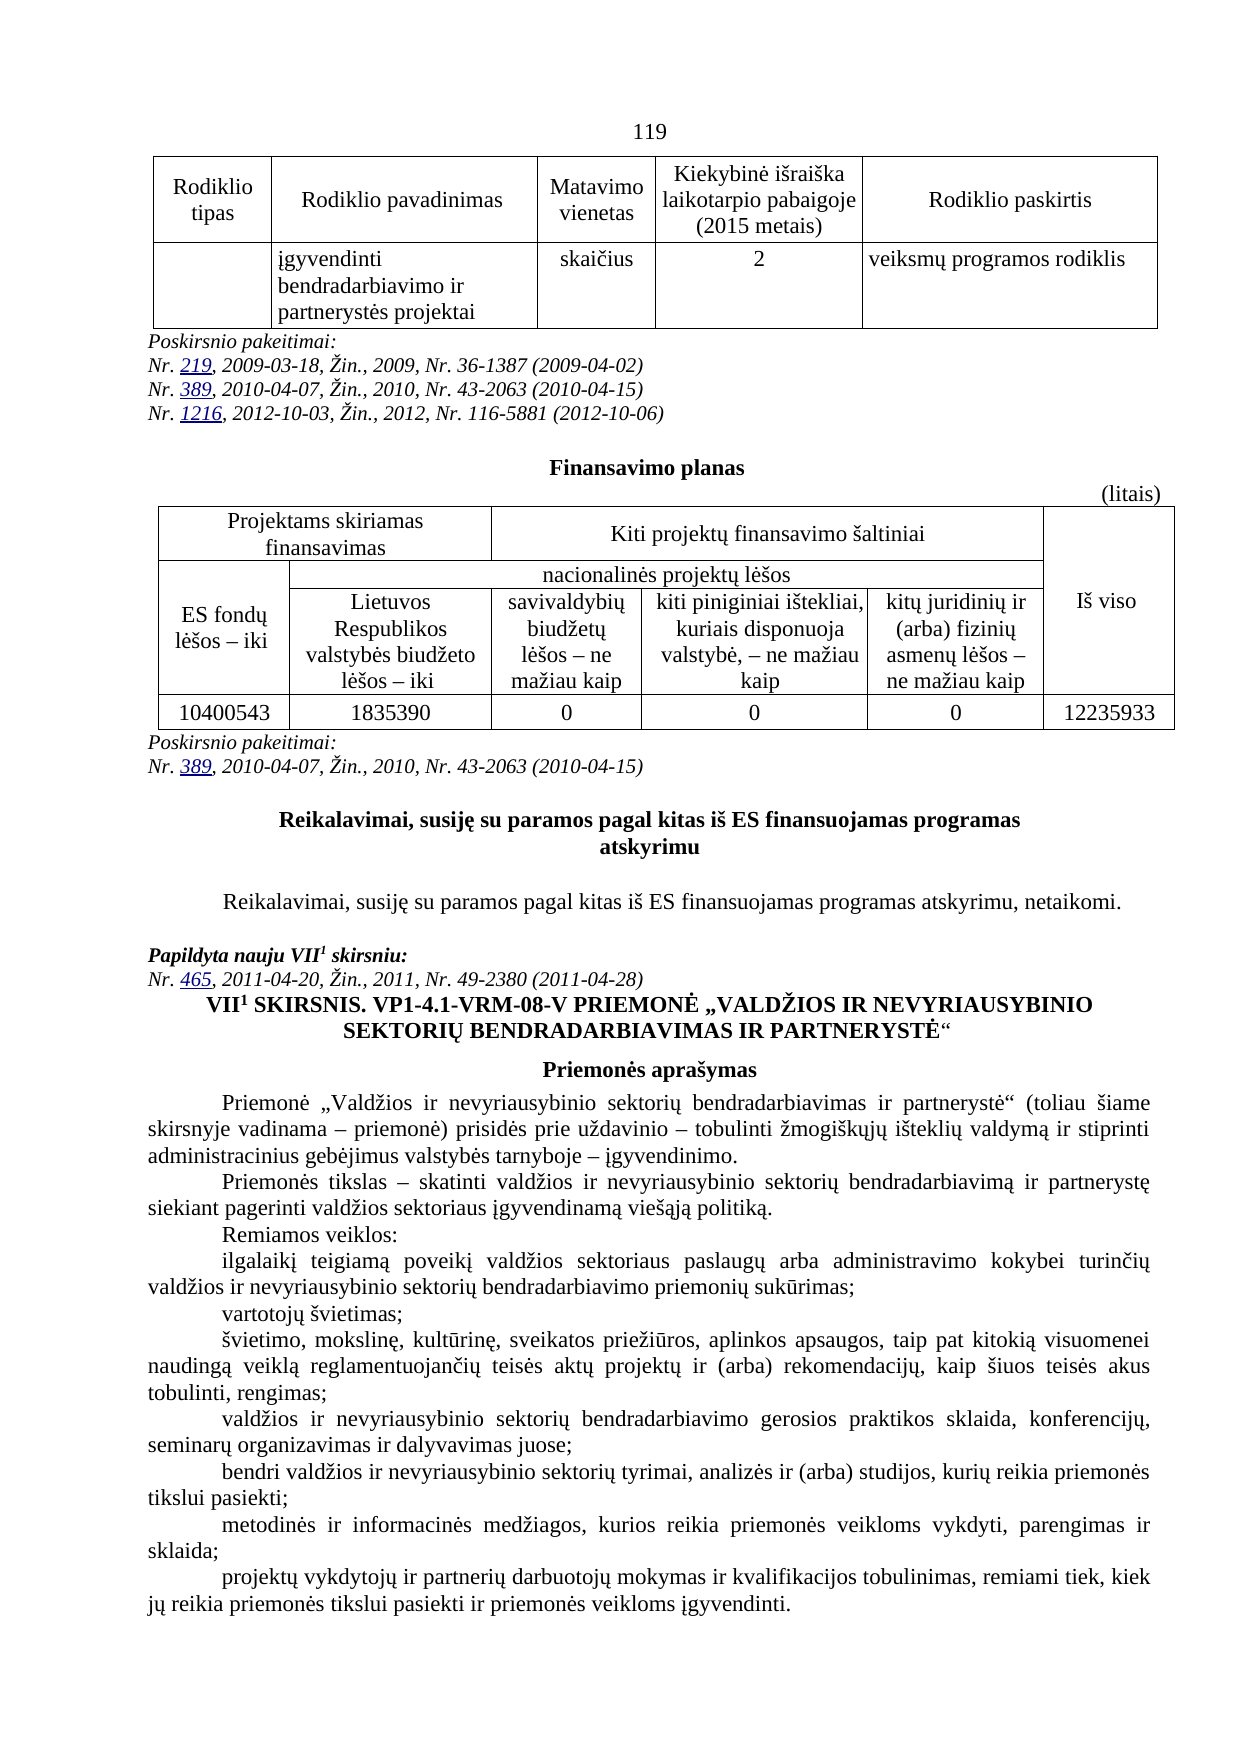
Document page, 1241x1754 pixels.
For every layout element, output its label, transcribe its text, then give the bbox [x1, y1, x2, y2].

table_cell 2 [656, 243, 862, 327]
text Remiamos veiklos: [148, 1221, 1152, 1247]
text Nr. 389, 2010-04-07, Žin., 2010, Nr. 43-2063 (2010-04-15) [148, 377, 1152, 401]
table_cell 1835390 [290, 695, 491, 728]
table_cell veiksmų programos rodiklis [863, 243, 1157, 327]
table_cell įgyvendinti bendradarbiavimo ir partnerystės projektai [272, 243, 537, 327]
table_header Iš viso [1044, 507, 1174, 694]
table_cell 0 [868, 695, 1043, 728]
table_cell savivaldybių biudžetų lėšos – ne mažiau kaip [492, 589, 641, 694]
text projektų vykdytojų ir partnerių darbuotojų mokymas ir kvalifikacijos tobulinimas, remiami tiek, kiek jų reikia priemonės tikslui pasiekti ir priemonės veikloms įgyvendinti. [148, 1563, 1152, 1616]
table_cell 0 [492, 695, 641, 728]
text metodinės ir informacinės medžiagos, kurios reikia priemonės veikloms vykdyti, parengimas ir sklaida; [148, 1511, 1152, 1563]
text Reikalavimai, susiję su paramos pagal kitas iš ES finansuojamas programas atskyrimu, netaikomi. [148, 888, 1152, 914]
table_header Rodiklio pavadinimas [272, 157, 537, 242]
table_cell Lietuvos Respublikos valstybės biudžeto lėšos – iki [290, 589, 491, 694]
table_header Projektams skiriamas finansavimas [159, 507, 491, 560]
text Nr. 465, 2011-04-20, Žin., 2011, Nr. 49-2380 (2011-04-28) [148, 967, 1152, 991]
text Priemonės tikslas – skatinti valdžios ir nevyriausybinio sektorių bendradarbiavimą ir partnerystę siekiant pagerinti valdžios sektoriaus įgyvendinamą viešąją politiką. [148, 1168, 1152, 1221]
text vartotojų švietimas; [148, 1300, 1152, 1326]
text Finansavimo planas [148, 453, 1152, 480]
text VII1 SKIRSNIS. VP1-4.1-VRM-08-V PRIEMONĖ „VALDŽIOS IR NEVYRIAUSYBINIO SEKTORIŲ BENDRADARBIAVIMAS IR PARTNERYSTĖ“ [148, 991, 1152, 1044]
text Nr. 389, 2010-04-07, Žin., 2010, Nr. 43-2063 (2010-04-15) [148, 754, 1152, 778]
text Nr. 1216, 2012-10-03, Žin., 2012, Nr. 116-5881 (2012-10-06) [148, 401, 1152, 425]
text valdžios ir nevyriausybinio sektorių bendradarbiavimo gerosios praktikos sklaida, konferencijų, seminarų organizavimas ir dalyvavimas juose; [148, 1405, 1152, 1458]
text ilgalaikį teigiamą poveikį valdžios sektoriaus paslaugų arba administravimo kokybei turinčių valdžios ir nevyriausybinio sektorių bendradarbiavimo priemonių sukūrimas; [148, 1247, 1152, 1300]
table_cell ES fondų lėšos – iki [159, 561, 289, 694]
text Poskirsnio pakeitimai: [148, 328, 1152, 353]
text Nr. 219, 2009-03-18, Žin., 2009, Nr. 36-1387 (2009-04-02) [148, 353, 1152, 377]
table_cell 10400543 [159, 695, 289, 728]
text Poskirsnio pakeitimai: [148, 729, 1152, 754]
table_header Kiekybinė išraiška laikotarpio pabaigoje (2015 metais) [656, 157, 862, 242]
table_cell 0 [642, 695, 867, 728]
table_cell 12235933 [1044, 695, 1174, 728]
text (litais) [148, 480, 1161, 506]
table_cell kitų juridinių ir (arba) fizinių asmenų lėšos – ne mažiau kaip [868, 589, 1043, 694]
table_header Rodiklio tipas [154, 157, 271, 242]
text Reikalavimai, susiję su paramos pagal kitas iš ES finansuojamas programas atskyrimu [148, 806, 1152, 859]
table_cell kiti piniginiai ištekliai, kuriais disponuoja valstybė, – ne mažiau kaip [642, 589, 867, 694]
text bendri valdžios ir nevyriausybinio sektorių tyrimai, analizės ir (arba) studijos, kurių reikia priemonės tikslui pasiekti; [148, 1458, 1152, 1511]
text Papildyta nauju VII1 skirsniu: [148, 943, 1152, 967]
table_cell skaičius [538, 243, 655, 327]
table_header Rodiklio paskirtis [863, 157, 1157, 242]
table_header Matavimo vienetas [538, 157, 655, 242]
text švietimo, mokslinę, kultūrinę, sveikatos priežiūros, aplinkos apsaugos, taip pat kitokią visuomenei naudingą veiklą reglamentuojančių teisės aktų projektų ir (arba) rekomendacijų, kaip šiuos teisės akus tobulinti, rengimas; [148, 1326, 1152, 1405]
table_cell nacionalinės projektų lėšos [290, 561, 1043, 587]
table_cell [154, 243, 271, 327]
table_header Kiti projektų finansavimo šaltiniai [492, 507, 1043, 560]
text Priemonės aprašymas [148, 1056, 1152, 1083]
text Priemonė „Valdžios ir nevyriausybinio sektorių bendradarbiavimas ir partnerystė“ (toliau šiame skirsnyje vadinama – priemonė) prisidės prie uždavinio – tobulinti žmogiškųjų išteklių valdymą ir stiprinti administracinius gebėjimus valstybės tarnyboje – įgyvendinimo. [148, 1089, 1152, 1168]
